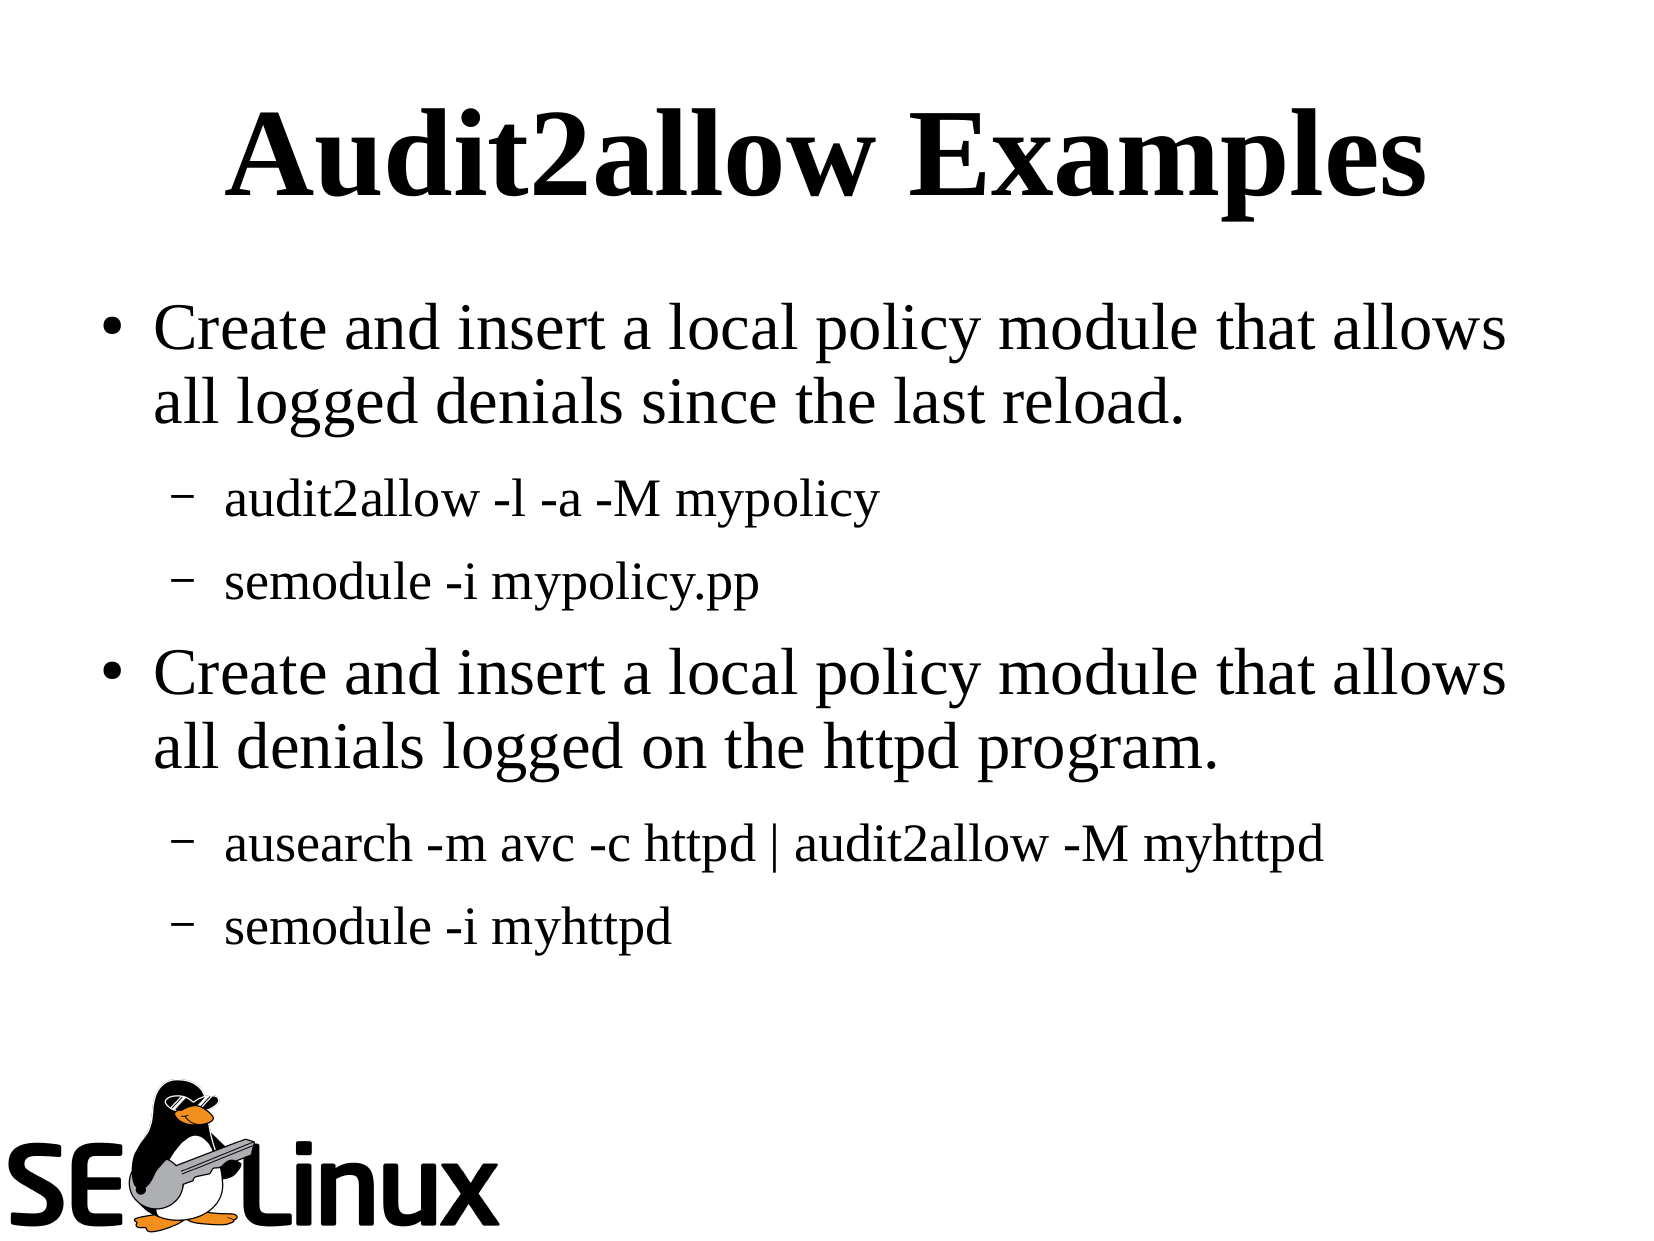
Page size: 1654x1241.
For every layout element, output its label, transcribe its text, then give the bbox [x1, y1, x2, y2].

title Audit2allow Examples [82, 49, 1571, 257]
picture [0, 919, 526, 1241]
list Create and insert a local policy module that allows all logged denials since the last reload. audit2allow -l -a -M mypolicy semodule -i mypolicy.pp Create and insert a local policy module that allows all denials logged on the httpd program. ausearch -m avc -c httpd | audit2allow -M myhttpd semodule -i myhttpd [82, 290, 1571, 1010]
